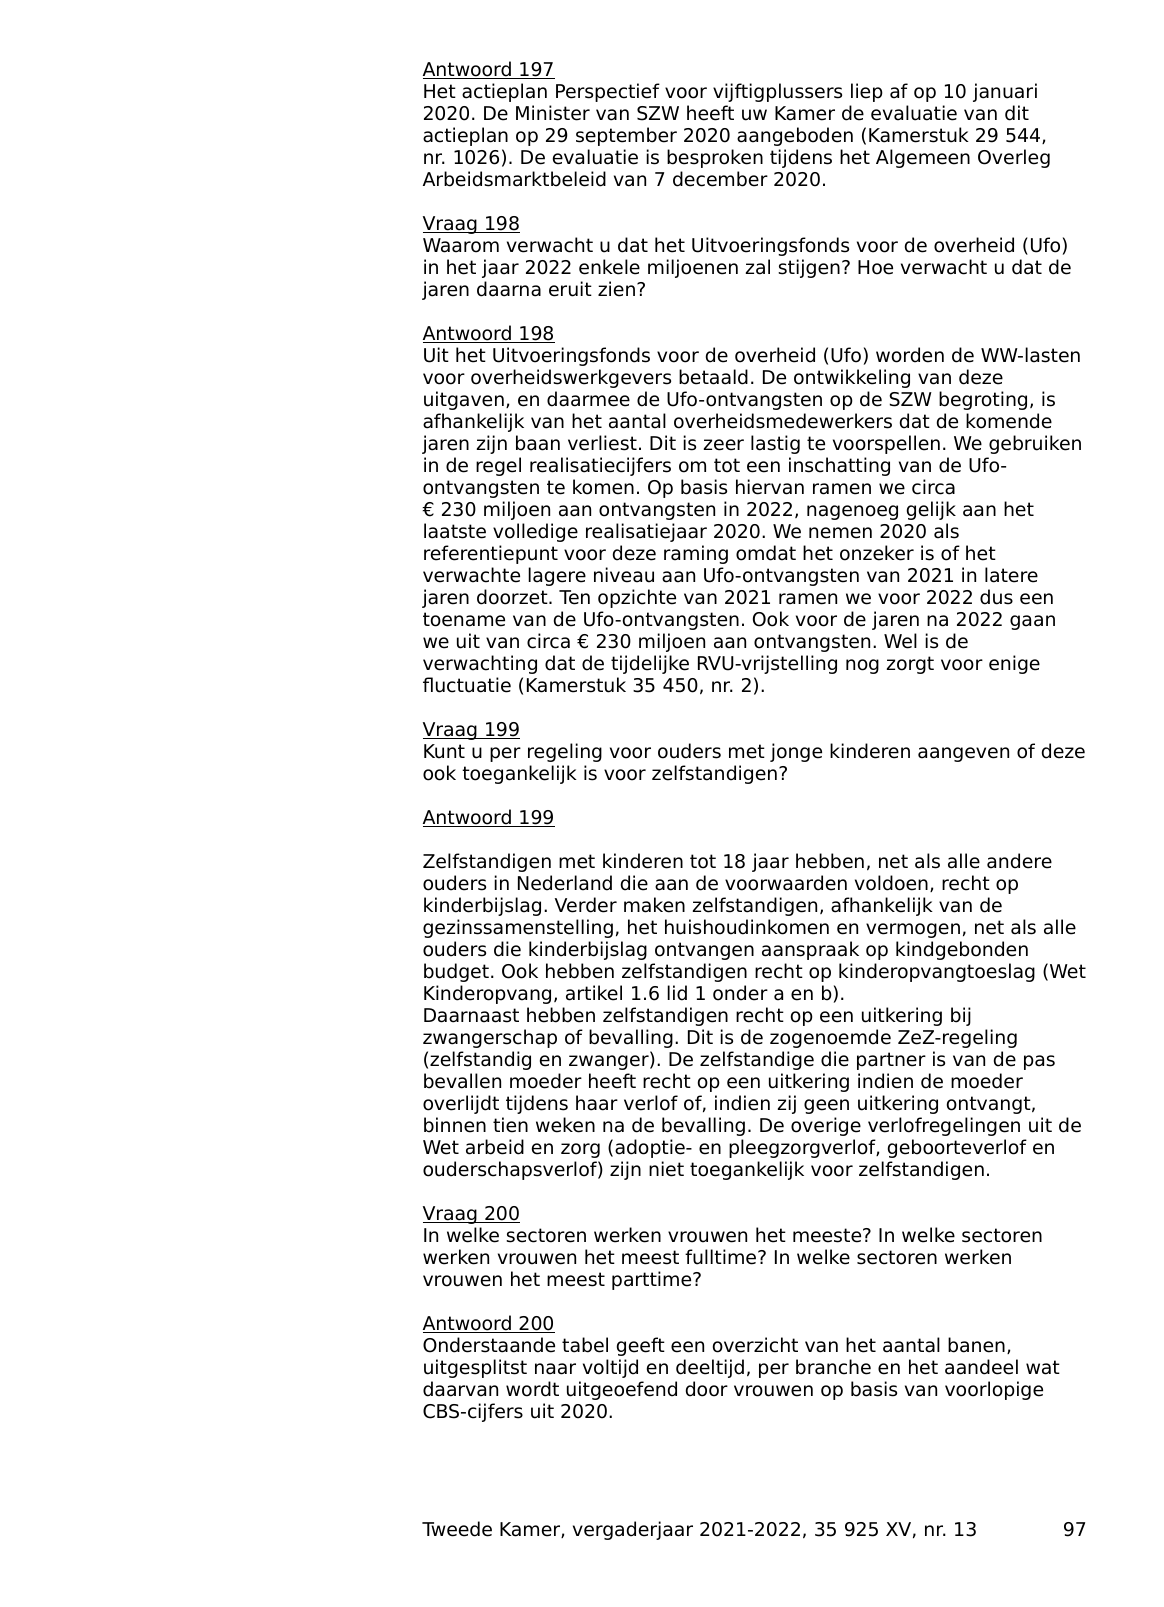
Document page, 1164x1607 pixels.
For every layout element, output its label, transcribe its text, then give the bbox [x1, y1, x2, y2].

text Uit het Uitvoeringsfonds voor de overheid (Ufo) worden de WW-lasten voor overheidswerkgevers betaald. De ontwikkeling van deze uitgaven, en daarmee de Ufo-ontvangsten op de SZW begroting, is afhankelijk van het aantal overheidsmedewerkers dat de komende jaren zijn baan verliest. Dit is zeer lastig te voorspellen. We gebruiken in de regel realisatiecijfers om tot een inschatting van de Ufo-ontvangsten te komen. Op basis hiervan ramen we circa € 230 miljoen aan ontvangsten in 2022, nagenoeg gelijk aan het laatste volledige realisatiejaar 2020. We nemen 2020 als referentiepunt voor deze raming omdat het onzeker is of het verwachte lagere niveau aan Ufo-ontvangsten van 2021 in latere jaren doorzet. Ten opzichte van 2021 ramen we voor 2022 dus een toename van de Ufo-ontvangsten. Ook voor de jaren na 2022 gaan we uit van circa € 230 miljoen aan ontvangsten. Wel is de verwachting dat de tijdelijke RVU-vrijstelling nog zorgt voor enige fluctuatie (Kamerstuk 35 450, nr. 2). [422, 345, 1087, 697]
text Onderstaande tabel geeft een overzicht van het aantal banen, uitgesplitst naar voltijd en deeltijd, per branche en het aandeel wat daarvan wordt uitgeoefend door vrouwen op basis van voorlopige CBS-cijfers uit 2020. [422, 1335, 1087, 1423]
subtitle Vraag 198 [422, 213, 1087, 235]
text Zelfstandigen met kinderen tot 18 jaar hebben, net als alle andere ouders in Nederland die aan de voorwaarden voldoen, recht op kinderbijslag. Verder maken zelfstandigen, afhankelijk van de gezinssamenstelling, het huishoudinkomen en vermogen, net als alle ouders die kinderbijslag ontvangen aanspraak op kindgebonden budget. Ook hebben zelfstandigen recht op kinderopvangtoeslag (Wet Kinderopvang, artikel 1.6 lid 1 onder a en b). [422, 851, 1087, 1005]
subtitle Vraag 199 [422, 719, 1087, 741]
text Waarom verwacht u dat het Uitvoeringsfonds voor de overheid (Ufo) in het jaar 2022 enkele miljoenen zal stijgen? Hoe verwacht u dat de jaren daarna eruit zien? [422, 235, 1087, 301]
subtitle Antwoord 197 [422, 59, 1087, 81]
subtitle Vraag 200 [422, 1203, 1087, 1225]
text In welke sectoren werken vrouwen het meeste? In welke sectoren werken vrouwen het meest fulltime? In welke sectoren werken vrouwen het meest parttime? [422, 1225, 1087, 1291]
text Kunt u per regeling voor ouders met jonge kinderen aangeven of deze ook toegankelijk is voor zelfstandigen? [422, 741, 1087, 785]
subtitle Antwoord 199 [422, 807, 1087, 829]
text Het actieplan Perspectief voor vijftigplussers liep af op 10 januari 2020. De Minister van SZW heeft uw Kamer de evaluatie van dit actieplan op 29 september 2020 aangeboden (Kamerstuk 29 544, nr. 1026). De evaluatie is besproken tijdens het Algemeen Overleg Arbeidsmarktbeleid van 7 december 2020. [422, 81, 1087, 191]
text Daarnaast hebben zelfstandigen recht op een uitkering bij zwangerschap of bevalling. Dit is de zogenoemde ZeZ-regeling (zelfstandig en zwanger). De zelfstandige die partner is van de pas bevallen moeder heeft recht op een uitkering indien de moeder overlijdt tijdens haar verlof of, indien zij geen uitkering ontvangt, binnen tien weken na de bevalling. De overige verlofregelingen uit de Wet arbeid en zorg (adoptie- en pleegzorgverlof, geboorteverlof en ouderschapsverlof) zijn niet toegankelijk voor zelfstandigen. [422, 1005, 1087, 1181]
subtitle Antwoord 200 [422, 1313, 1087, 1335]
subtitle Antwoord 198 [422, 323, 1087, 345]
